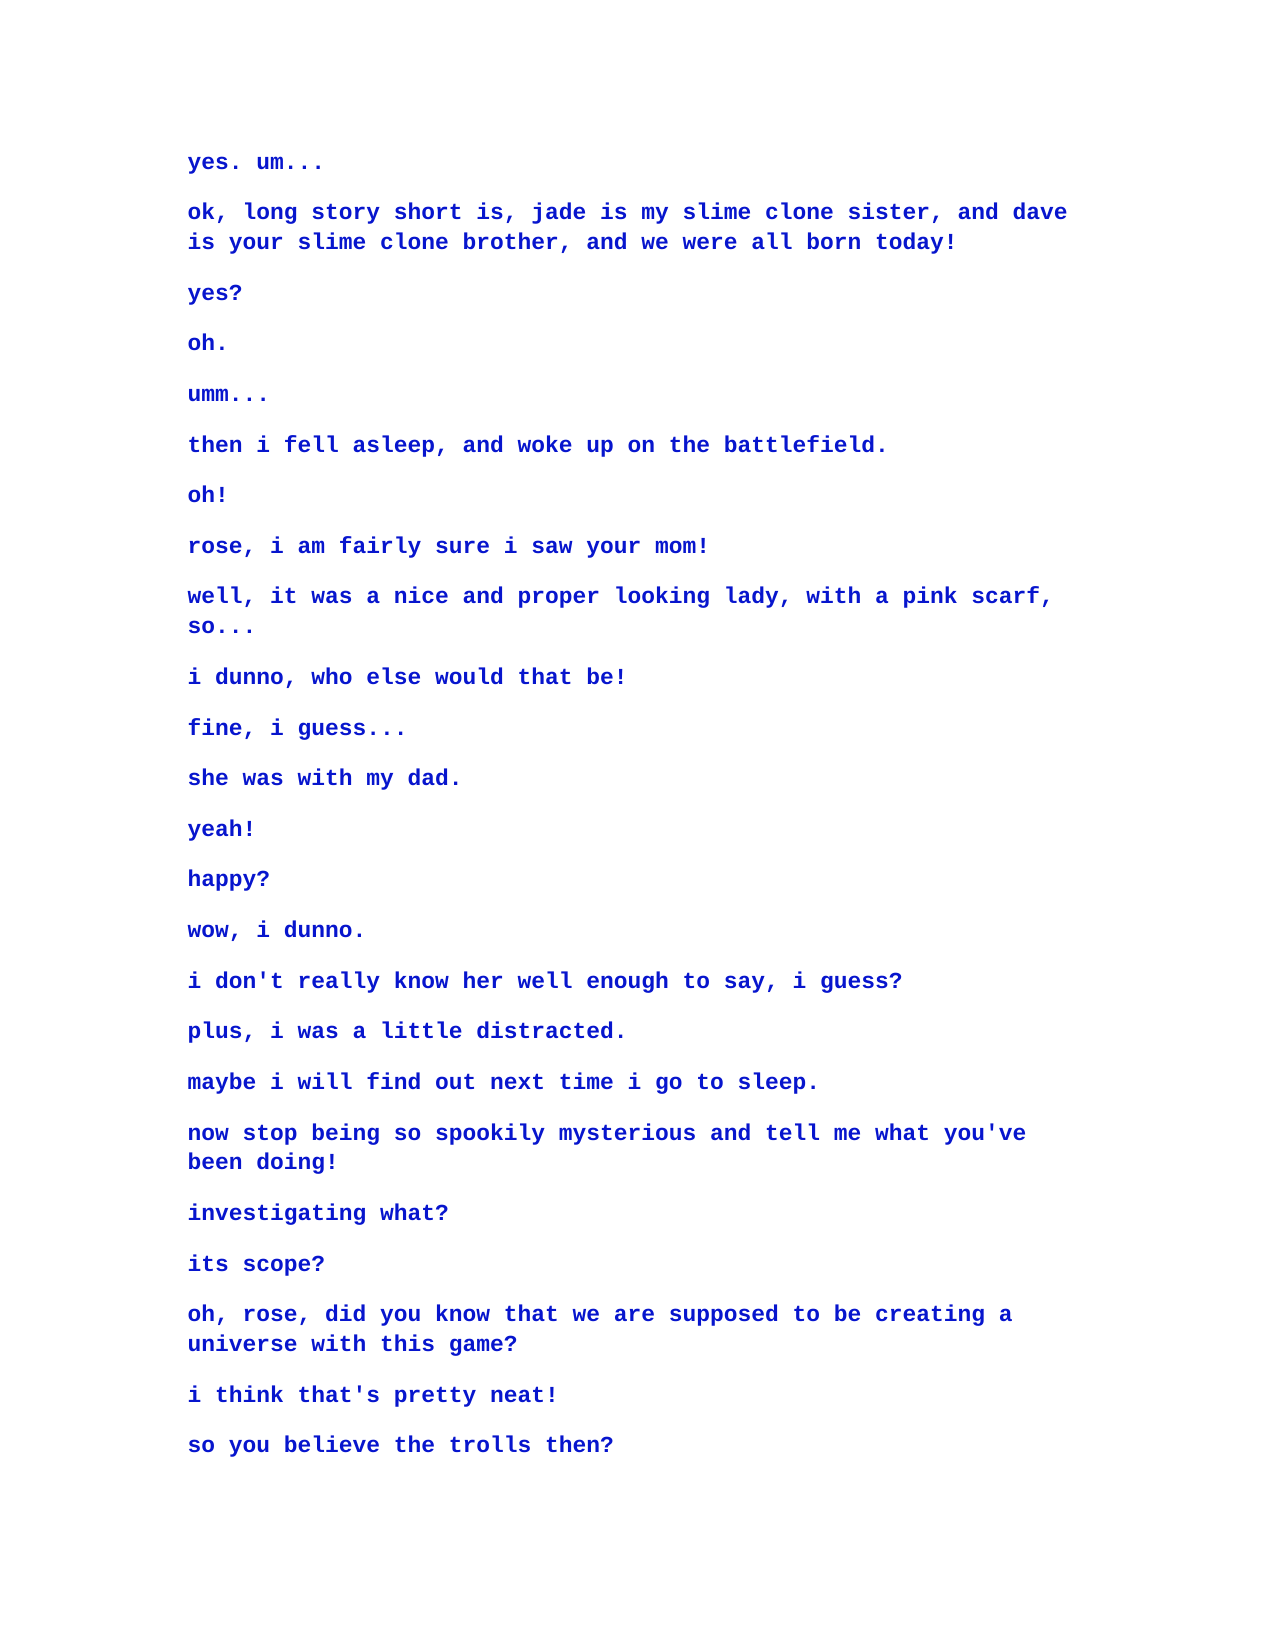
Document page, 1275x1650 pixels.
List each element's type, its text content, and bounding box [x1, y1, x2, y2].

text yes. um... [187, 150, 1087, 176]
text i dunno, who else would that be! [187, 665, 1087, 691]
text maybe i will find out next time i go to sleep. [187, 1070, 1087, 1096]
text well, it was a nice and proper looking lady, with a pink scarf, so... [187, 585, 1087, 641]
text wow, i dunno. [187, 918, 1087, 944]
text ok, long story short is, jade is my slime clone sister, and dave is your slime clone brother, and we were all born today! [187, 201, 1087, 256]
text happy? [187, 868, 1087, 894]
text umm... [187, 382, 1087, 408]
text yes? [187, 281, 1087, 307]
text fine, i guess... [187, 716, 1087, 742]
text now stop being so spookily mysterious and tell me what you've been doing! [187, 1121, 1087, 1177]
text i don't really know her well enough to say, i guess? [187, 969, 1087, 995]
text oh! [187, 483, 1087, 509]
text oh. [187, 332, 1087, 358]
text yeah! [187, 817, 1087, 843]
text its scope? [187, 1252, 1087, 1278]
text then i fell asleep, and woke up on the battlefield. [187, 433, 1087, 459]
text rose, i am fairly sure i saw your mom! [187, 534, 1087, 560]
text oh, rose, did you know that we are supposed to be creating a universe with this game? [187, 1302, 1087, 1358]
text so you believe the trolls then? [187, 1433, 1087, 1459]
text plus, i was a little distracted. [187, 1019, 1087, 1046]
text investigating what? [187, 1201, 1087, 1227]
text i think that's pretty neat! [187, 1383, 1087, 1409]
text she was with my dad. [187, 766, 1087, 792]
